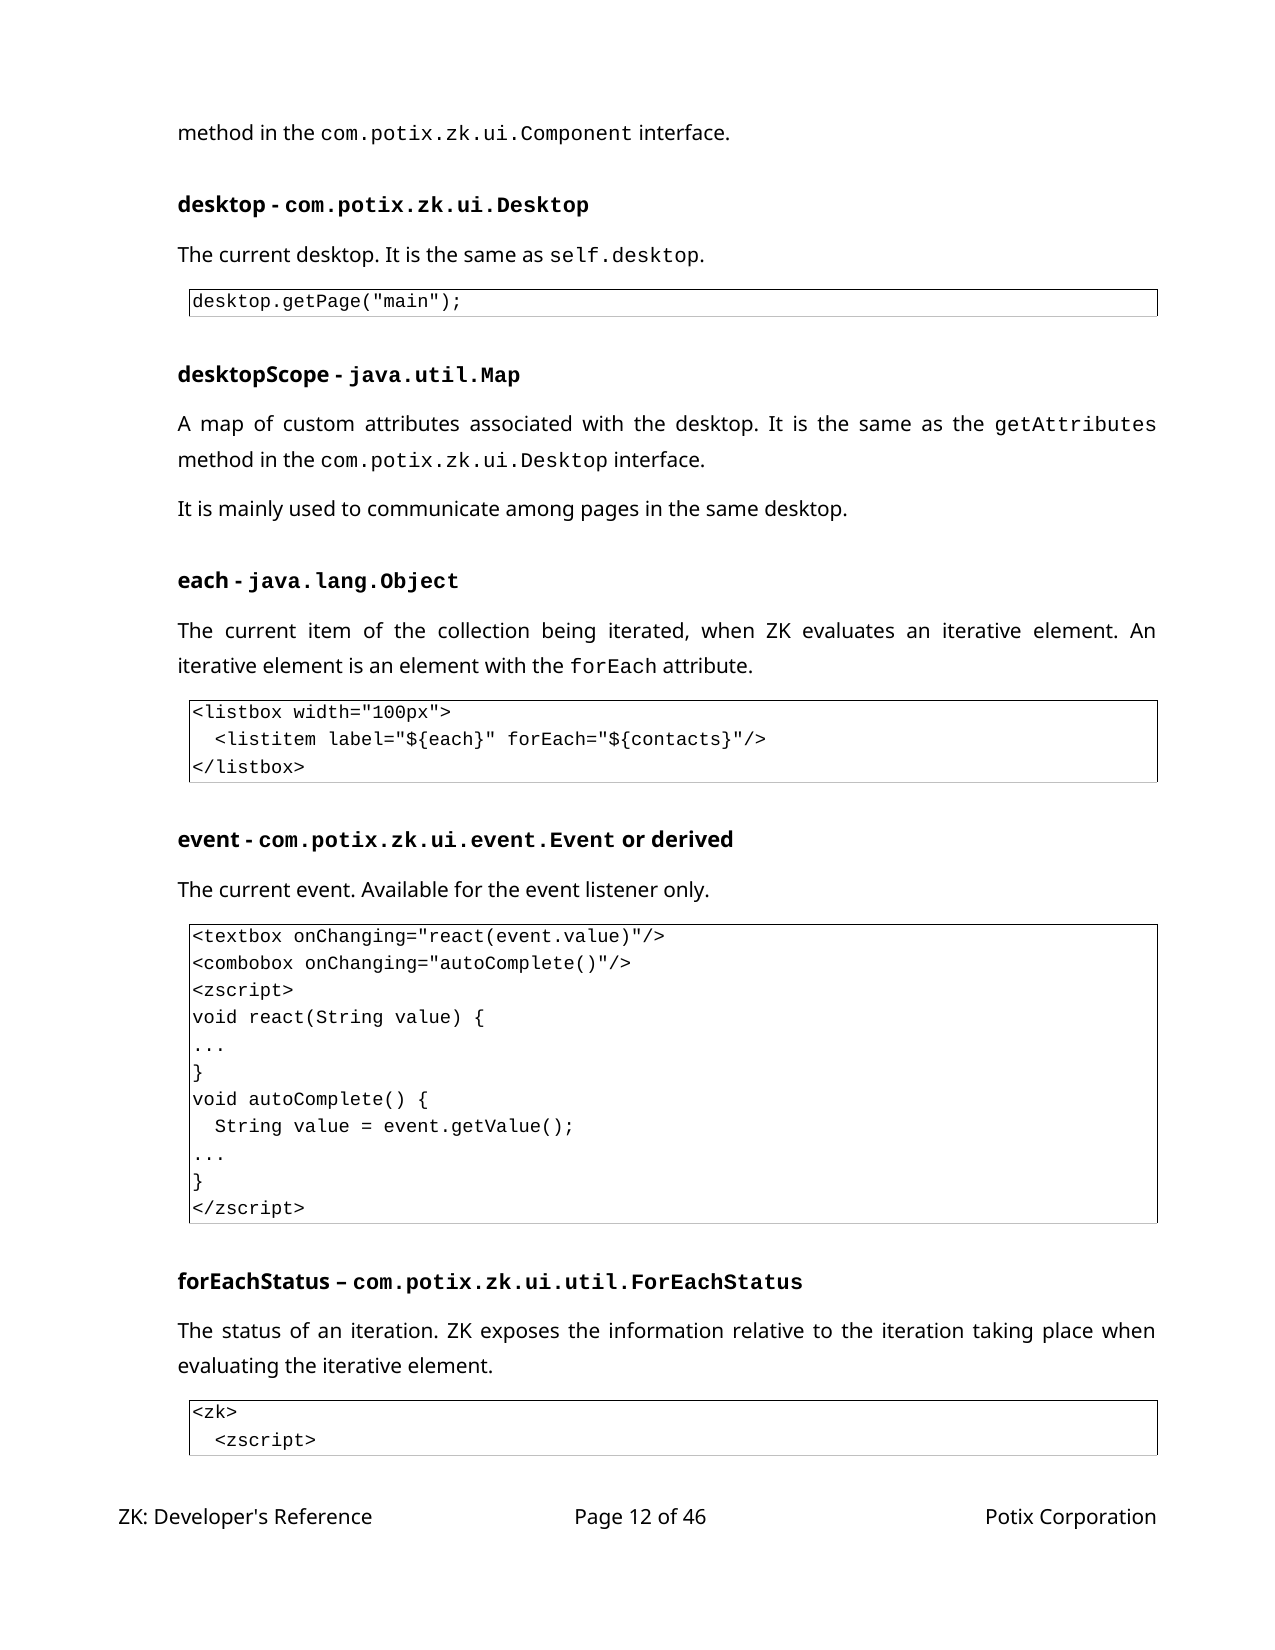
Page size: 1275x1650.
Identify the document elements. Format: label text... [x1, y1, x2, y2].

text String value = event.getValue(); [190, 1114, 1157, 1138]
text The current event. Available for the event listener only. [177, 875, 1157, 903]
text desktop.getPage("main"); [190, 290, 1157, 316]
text void react(String value) { [190, 1005, 1157, 1030]
subtitle desktop - com.potix.zk.ui.Desktop [177, 189, 1157, 219]
text </zscript> [190, 1196, 1157, 1223]
subtitle each - java.lang.Object [177, 565, 1157, 595]
text The current desktop. It is the same as self.desktop. [177, 240, 1157, 268]
text <combobox onChanging="autoComplete()"/> [190, 951, 1157, 975]
text </listbox> [190, 754, 1157, 782]
text <zk> [190, 1401, 1157, 1424]
text A map of custom attributes associated with the desktop. It is the same as the getAttributes method in the com.potix.zk.ui.Desktop interface. [177, 409, 1157, 474]
text ... [190, 1141, 1157, 1166]
text The current item of the collection being iterated, when ZK evaluates an iterative element. An iterative element is an element with the forEach attribute. [177, 616, 1157, 679]
subtitle desktopScope - java.util.Map [177, 359, 1157, 389]
text <listbox width="100px"> [190, 701, 1157, 724]
subtitle forEachStatus – com.potix.zk.ui.util.ForEachStatus [177, 1266, 1157, 1296]
text void autoComplete() { [190, 1087, 1157, 1111]
text } [190, 1168, 1157, 1193]
text } [190, 1060, 1157, 1084]
text method in the com.potix.zk.ui.Component interface. [177, 118, 1157, 147]
subtitle event - com.potix.zk.ui.event.Event or derived [177, 824, 1157, 854]
text ... [190, 1033, 1157, 1057]
text The status of an iteration. ZK exposes the information relative to the iteration taking place when evaluating the iterative element. [177, 1316, 1157, 1380]
text <zscript> [190, 1427, 1157, 1455]
text <textbox onChanging="react(event.value)"/> [190, 925, 1157, 948]
text <zscript> [190, 978, 1157, 1002]
text <listitem label="${each}" forEach="${contacts}"/> [190, 727, 1157, 752]
text It is mainly used to communicate among pages in the same desktop. [177, 494, 1157, 522]
